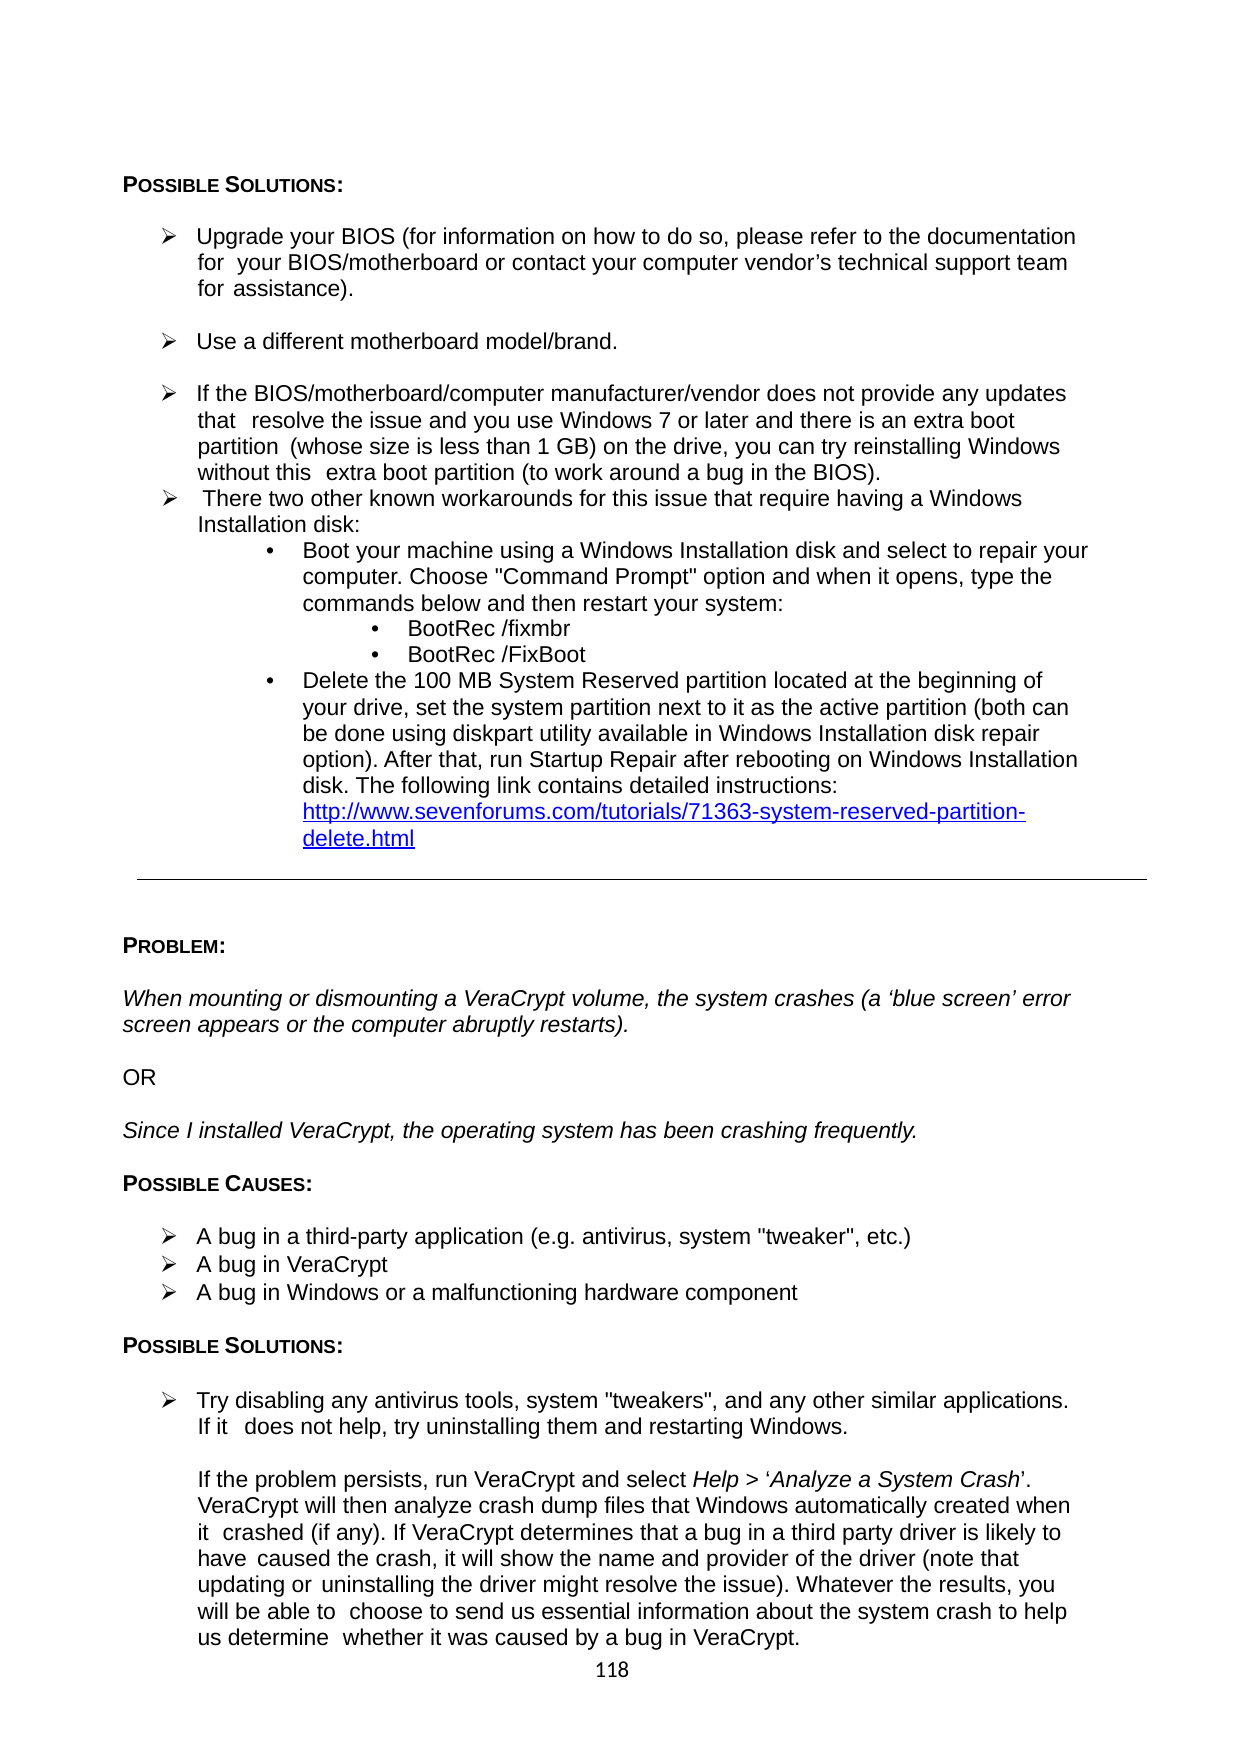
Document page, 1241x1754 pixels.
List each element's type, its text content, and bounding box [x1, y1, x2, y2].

text Since I installed VeraCrypt, the operating system has been crashing frequently. [122, 1117, 1117, 1143]
list Upgrade your BIOS (for information on how to do so, please refer to the documentation for your BIOS/motherboard or contact your computer vendor’s technical support team for assistance). [160, 223, 1081, 302]
list If the BIOS/motherboard/computer manufacturer/vendor does not provide any updates that resolve the issue and you use Windows 7 or later and there is an extra boot partition (whose size is less than 1 GB) on the drive, you can try reinstalling Windows without this extra boot partition (to work around a bug in the BIOS). [160, 381, 1091, 485]
text PROBLEM: [122, 932, 1117, 958]
list Delete the 100 MB System Reserved partition located at the beginning of your drive, set the system partition next to it as the active partition (both can be done using diskpart utility available in Windows Installation disk repair option). After that, run Startup Repair after rebooting on Windows Installation disk. The following link contains detailed instructions: http://www.sevenforums.com/tutorials/71363-system-reserved-partition-delete.html [266, 668, 1091, 851]
list Use a different motherboard model/brand. [160, 328, 1117, 354]
text POSSIBLE SOLUTIONS: [122, 171, 1117, 197]
list A bug in Windows or a malfunctioning hardware component [160, 1278, 1117, 1306]
text When mounting or dismounting a VeraCrypt volume, the system crashes (a ‘blue screen’ error screen appears or the computer abruptly restarts). [122, 985, 1081, 1038]
text POSSIBLE CAUSES: [122, 1169, 1117, 1196]
list A bug in a third-party application (e.g. antivirus, system "tweaker", etc.) [160, 1222, 1117, 1250]
list A bug in VeraCrypt [160, 1250, 1117, 1278]
list Try disabling any antivirus tools, system "tweakers", and any other similar applications. If it does not help, try uninstalling them and restarting Windows. [160, 1387, 1081, 1440]
text POSSIBLE SOLUTIONS: [122, 1332, 1117, 1359]
list Boot your machine using a Windows Installation disk and select to repair your computer. Choose "Command Prompt" option and when it opens, type the commands below and then restart your system: [266, 537, 1091, 616]
text If the problem persists, run VeraCrypt and select Help > ‘Analyze a System Crash’. VeraCrypt will then analyze crash dump files that Windows automatically created when it crashed (if any). If VeraCrypt determines that a bug in a third party driver is likely to have caused the crash, it will show the name and provider of the driver (note that updating or uninstalling the driver might resolve the issue). Whatever the results, you will be able to choose to send us essential information about the system crash to help us determine whether it was caused by a bug in VeraCrypt. [197, 1466, 1081, 1650]
list BootRec /FixBoot [371, 642, 1091, 668]
text OR [122, 1064, 1117, 1090]
list BootRec /fixmbr [371, 616, 1091, 642]
list There two other known workarounds for this issue that require having a Windows Installation disk: [161, 485, 1091, 537]
